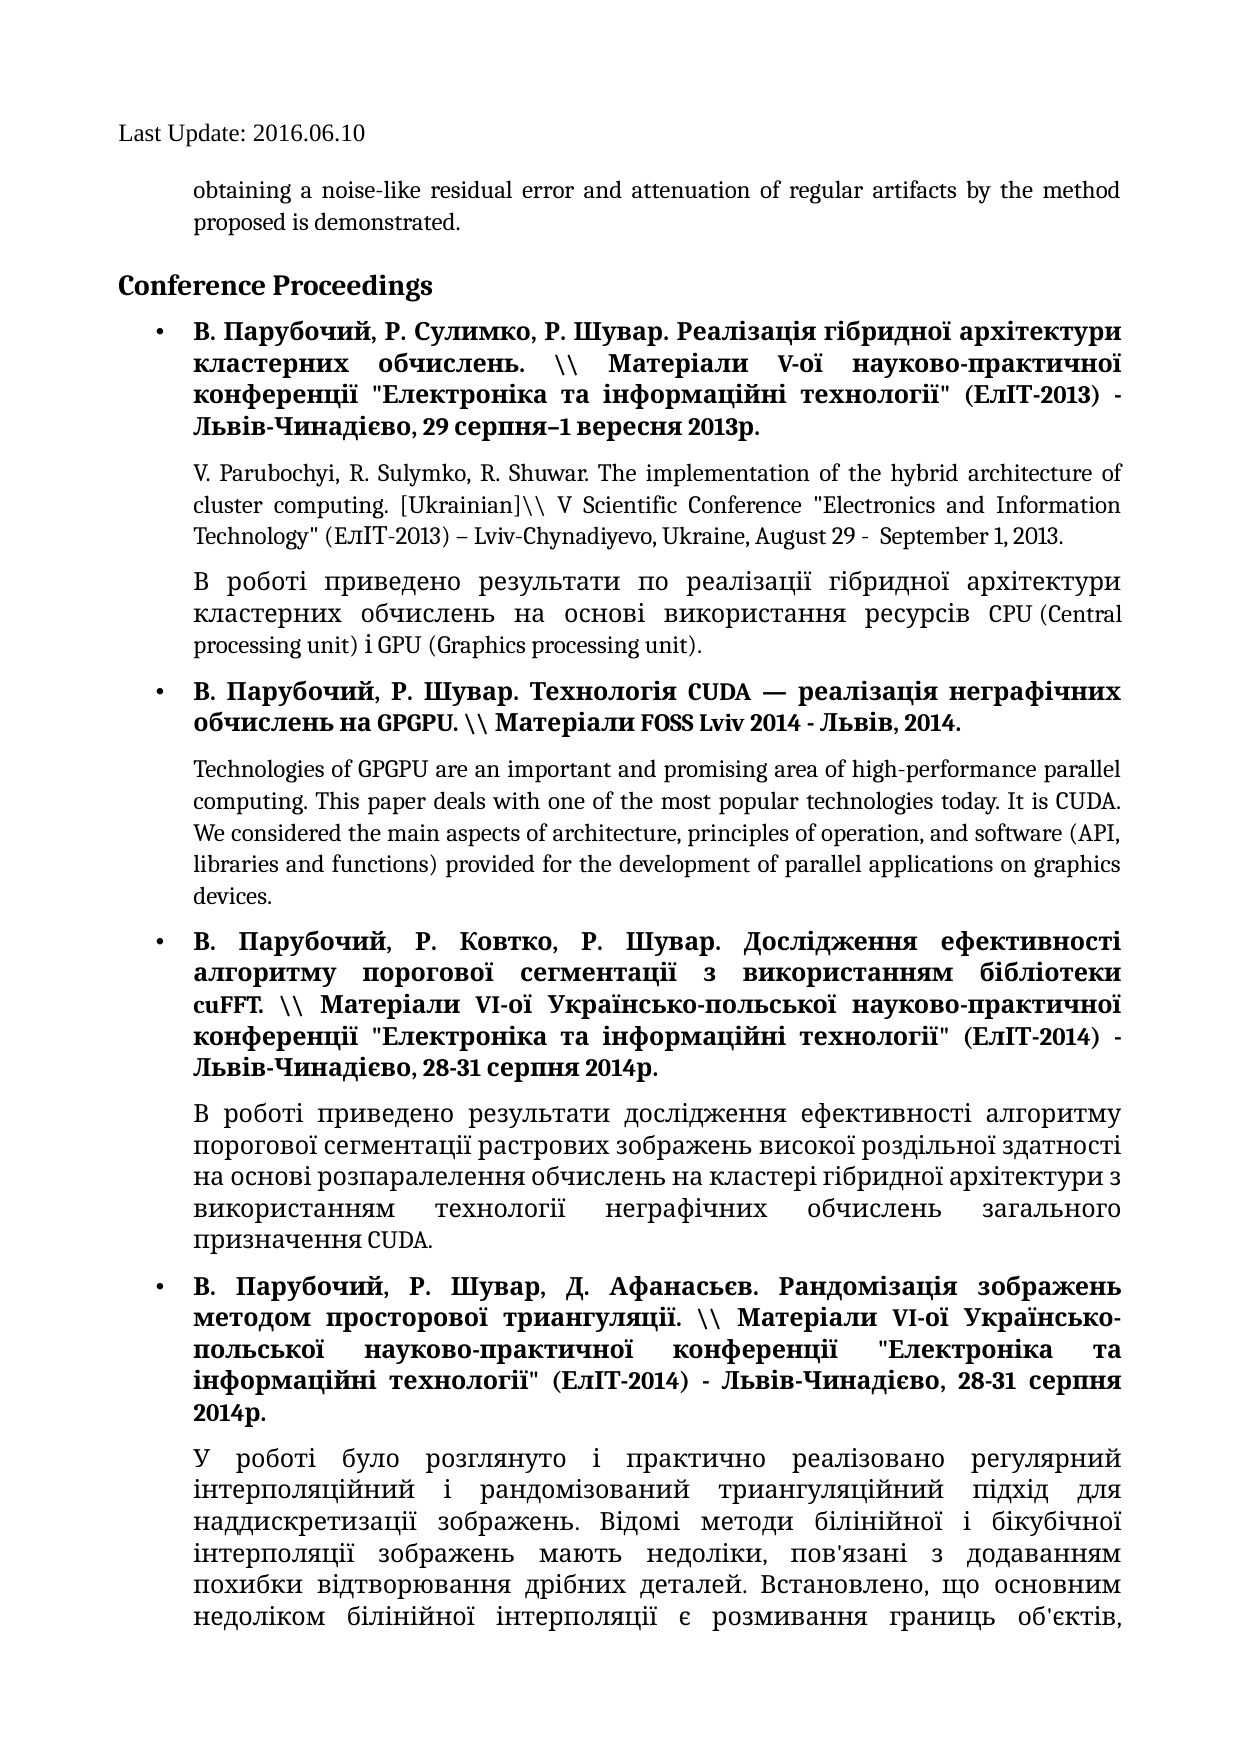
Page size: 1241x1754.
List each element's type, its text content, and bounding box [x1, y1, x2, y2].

list У роботі було розглянуто і практично реалізовано регулярний інтерполяційний і рандомізований триангуляційний підхід для наддискретизації зображень. Відомі методи білінійної і бікубічної інтерполяції зображень мають недоліки, пов'язані з додаванням похибки відтворювання дрібних деталей. Встановлено, що основним недоліком білінійної інтерполяції є розмивання границь об'єктів, [156, 1445, 1122, 1631]
list V. Parubochyi, R. Sulymko, R. Shuwar. The implementation of the hybrid architecture of cluster computing. [Ukrainian]\\ V Scientific Conference "Electronics and Information Technology" (EлІТ-2013) – Lviv-Chynadiyevo, Ukraine, August 29 - September 1, 2013. [156, 459, 1122, 551]
list Technologies of GPGPU are an important and promising area of high-performance parallel computing. This paper deals with one of the most popular technologies today. It is CUDA. We considered the main aspects of architecture, principles of operation, and software (API, libraries and functions) provided for the development of parallel applications on graphics devices. [156, 755, 1122, 910]
list В. Парубочий, Р. Сулимко, Р. Шувар. Реалізація гібридної архітектури кластерних обчислень. \\ Матеріали V-ої науково-практичної конференції "Електроніка та інформаційні технології" (ЕлІТ-2013) - Львів-Чинадієво, 29 серпня–1 вересня 2013р. [156, 318, 1122, 442]
list В. Парубочий, Р. Шувар. Технологія CUDA — реалізація неграфічних обчислень на GPGPU. \\ Матеріали FOSS Lviv 2014 - Львів, 2014. [156, 678, 1122, 738]
list В роботі приведено результати дослідження ефективності алгоритму порогової сегментації растрових зображень високої роздільної здатності на основі розпаралелення обчислень на кластері гібридної архітектури з використанням технології неграфічних обчислень загального призначення CUDA. [156, 1100, 1122, 1255]
subtitle Conference Proceedings [118, 269, 1122, 302]
list В роботі приведено результати по реалізації гібридної архітектури кластерних обчислень на основі використання ресурсів CPU (Central processing unit) і GPU (Graphics processing unit). [156, 568, 1122, 660]
list В. Парубочий, Р. Шувар, Д. Афанасьєв. Рандомізація зображень методом просторової триангуляції. \\ Матеріали VI-ої Українсько-польської науково-практичної конференції "Електроніка та інформаційні технології" (ЕлІТ-2014) - Львів-Чинадієво, 28-31 серпня 2014р. [156, 1272, 1122, 1427]
list В. Парубочий, Р. Ковтко, Р. Шувар. Дослідження ефективності алгоритму порогової сегментації з використанням бібліотеки cuFFT. \\ Матеріали VI-ої Українсько-польської науково-практичної конференції "Електроніка та інформаційні технології" (ЕлІТ-2014) - Львів-Чинадієво, 28-31 серпня 2014р. [156, 928, 1122, 1083]
list obtaining a noise-like residual error and attenuation of regular artifacts by the method proposed is demonstrated. [156, 176, 1122, 237]
